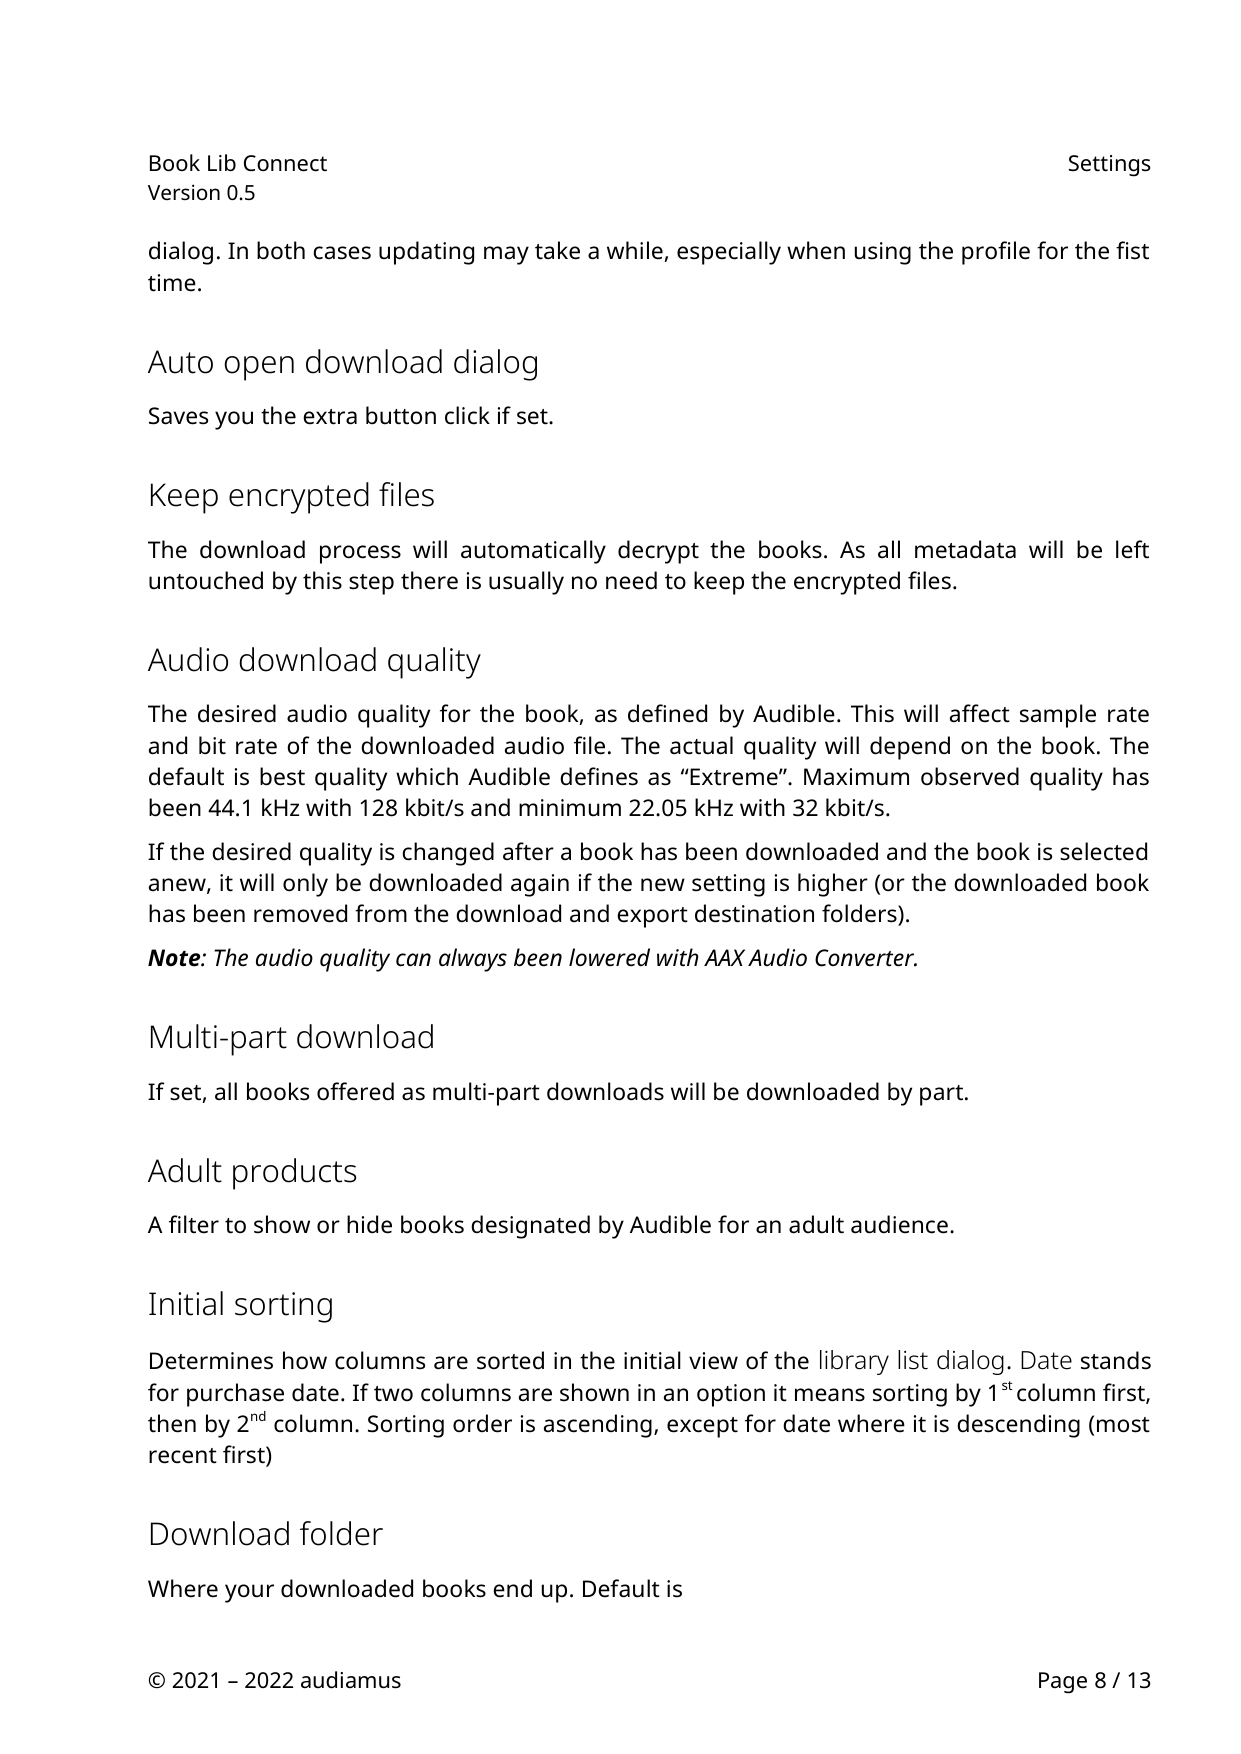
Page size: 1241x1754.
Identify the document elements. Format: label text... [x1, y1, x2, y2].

subtitle Keep encrypted files [148, 473, 1152, 516]
text The desired audio quality for the book, as defined by Audible. This will affect sample rate and bit rate of the downloaded audio file. The actual quality will depend on the book. The default is best quality which Audible defines as “Extreme”. Maximum observed quality has been 44.1 kHz with 128 kbit/s and minimum 22.05 kHz with 32 kbit/s. [148, 698, 1152, 823]
text dialog. In both cases updating may take a while, especially when using the profile for the fist time. [148, 235, 1152, 298]
text Note: The audio quality can always been lowered with AAX Audio Converter. [148, 942, 1152, 973]
subtitle Adult products [148, 1149, 1152, 1191]
subtitle Download folder [148, 1512, 1152, 1555]
text Saves you the extra button click if set. [148, 400, 1152, 431]
subtitle Initial sorting [148, 1282, 1152, 1325]
text If set, all books offered as multi-part downloads will be downloaded by part. [148, 1076, 1152, 1107]
text A filter to show or hide books designated by Audible for an adult audience. [148, 1209, 1152, 1240]
subtitle Multi-part download [148, 1015, 1152, 1058]
subtitle Audio download quality [148, 638, 1152, 681]
subtitle Auto open download dialog [148, 340, 1152, 382]
text Where your downloaded books end up. Default is [148, 1573, 1152, 1604]
text If the desired quality is changed after a book has been downloaded and the book is selected anew, it will only be downloaded again if the new setting is higher (or the downloaded book has been removed from the download and export destination folders). [148, 836, 1152, 929]
text Determines how columns are sorted in the initial view of the library list dialog. Date stands for purchase date. If two columns are shown in an option it means sorting by 1st column first, then by 2nd column. Sorting order is ascending, except for date where it is descending (most recent first) [148, 1343, 1152, 1470]
text The download process will automatically decrypt the books. As all metadata will be left untouched by this step there is usually no need to keep the encrypted files. [148, 534, 1152, 596]
